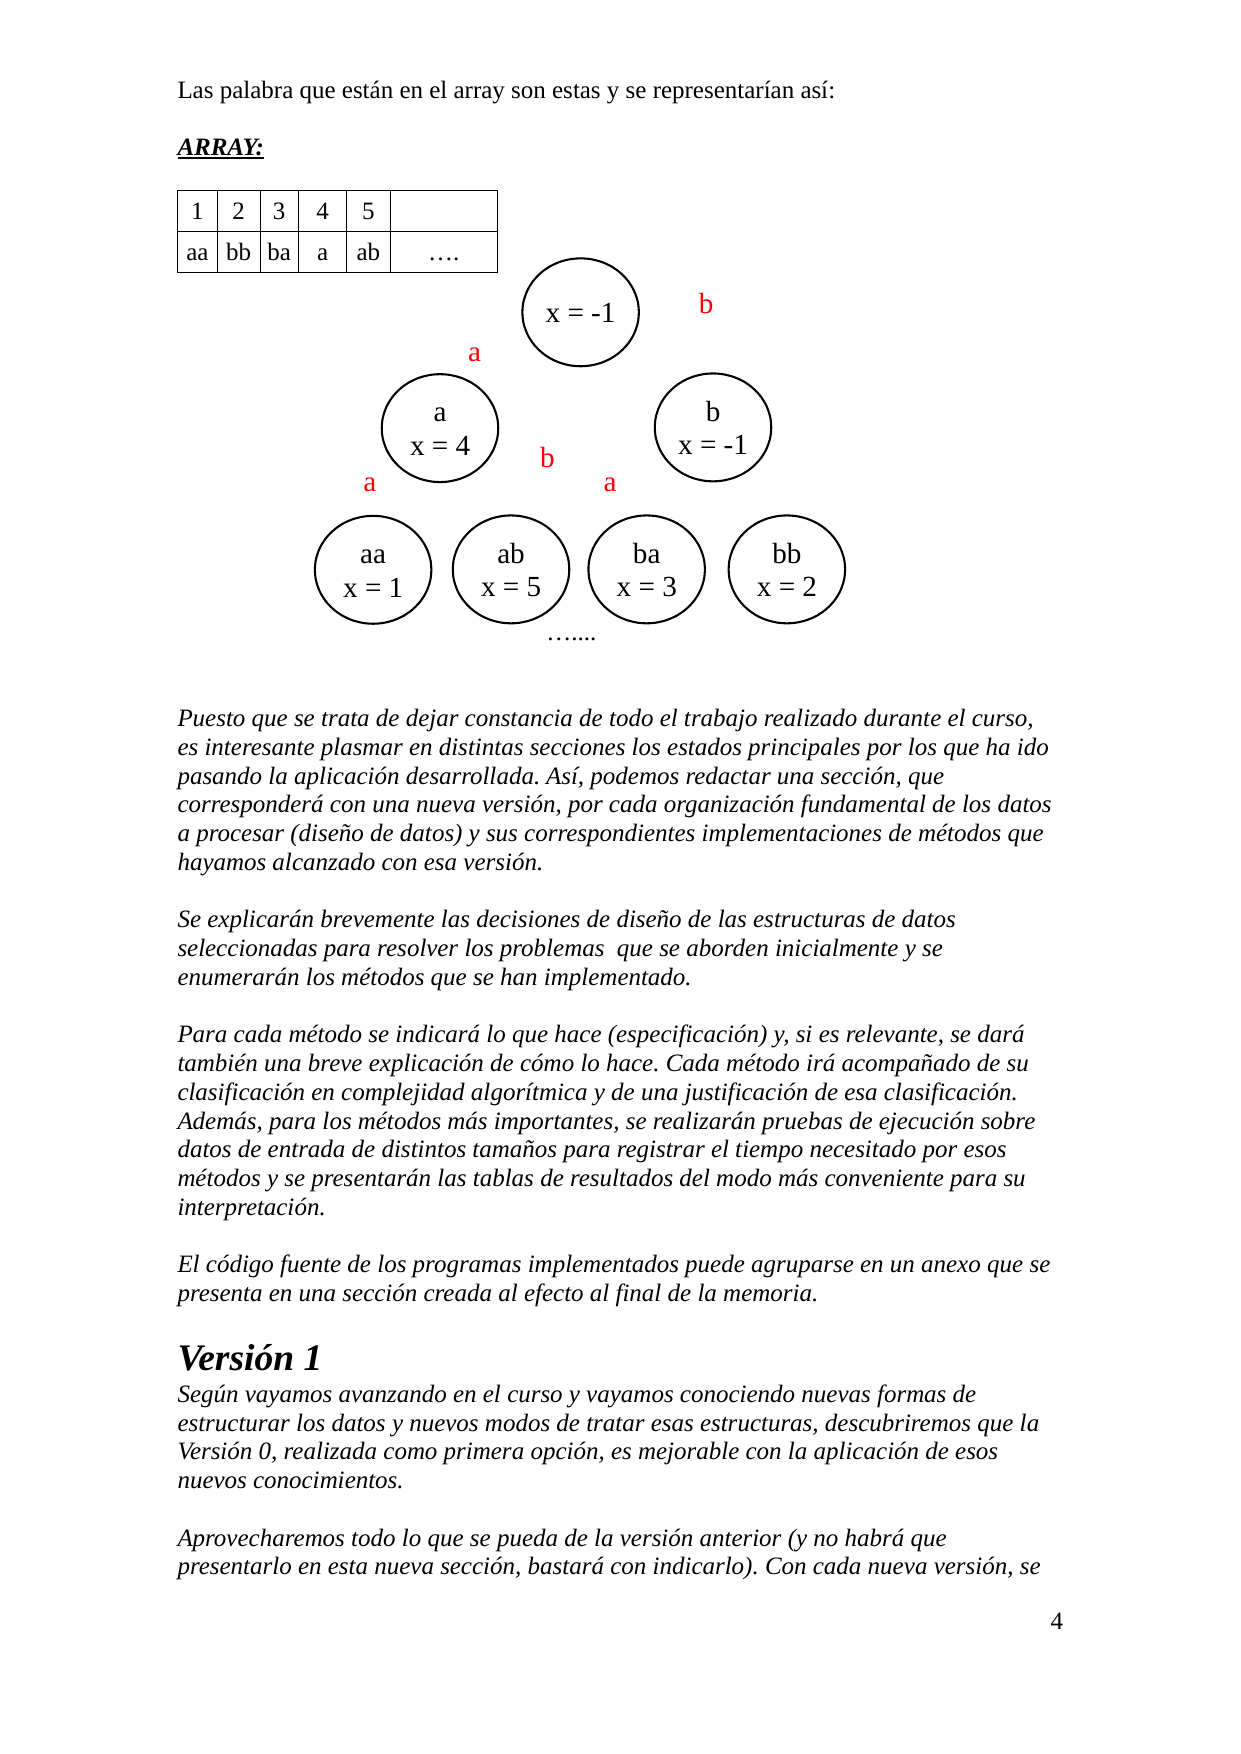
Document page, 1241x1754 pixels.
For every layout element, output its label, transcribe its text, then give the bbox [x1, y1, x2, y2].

table_header [391, 191, 497, 231]
table_cell bb [218, 232, 260, 271]
text Aprovecharemos todo lo que se pueda de la versión anterior (y no habrá que presentarlo en esta nueva sección, bastará con indicarlo). Con cada nueva versión, se [177, 1523, 1063, 1580]
text Según vayamos avanzando en el curso y vayamos conociendo nuevas formas de estructurar los datos y nuevos modos de tratar esas estructuras, descubriremos que la Versión 0, realizada como primera opción, es mejorable con la aplicación de esos nuevos conocimientos. [177, 1379, 1063, 1494]
table_header 1 [178, 191, 217, 231]
table_cell a [299, 232, 346, 271]
table_cell ab [347, 232, 390, 271]
text ARRAY: [177, 132, 1063, 161]
text Se explicarán brevemente las decisiones de diseño de las estructuras de datos seleccionadas para resolver los problemas que se aborden inicialmente y se enumerarán los métodos que se han implementado. [177, 904, 1063, 991]
text El código fuente de los programas implementados puede agruparse en un anexo que se presenta en una sección creada al efecto al final de la memoria. [177, 1249, 1063, 1307]
text Además, para los métodos más importantes, se realizarán pruebas de ejecución sobre datos de entrada de distintos tamaños para registrar el tiempo necesitado por esos métodos y se presentarán las tablas de resultados del modo más conveniente para su interpretación. [177, 1106, 1063, 1221]
text Versión 1 [177, 1336, 1063, 1379]
table_cell …. [391, 232, 497, 271]
text Para cada método se indicará lo que hace (especificación) y, si es relevante, se dará también una breve explicación de cómo lo hace. Cada método irá acompañado de su clasificación en complejidad algorítmica y de una justificación de esa clasificación. [177, 1019, 1063, 1106]
text a [363, 464, 393, 496]
text ….... [177, 617, 1063, 646]
text a [468, 334, 498, 365]
text b [699, 286, 728, 317]
text b [540, 440, 569, 471]
table_header 2 [218, 191, 260, 231]
text a [603, 464, 633, 496]
text Las palabra que están en el array son estas y se representarían así: [177, 75, 1063, 104]
table_cell ba [261, 232, 298, 271]
table_header 4 [299, 191, 346, 231]
table_header 5 [347, 191, 390, 231]
text Puesto que se trata de dejar constancia de todo el trabajo realizado durante el curso, es interesante plasmar en distintas secciones los estados principales por los que ha ido pasando la aplicación desarrollada. Así, podemos redactar una sección, que corresponderá con una nueva versión, por cada organización fundamental de los datos a procesar (diseño de datos) y sus correspondientes implementaciones de métodos que hayamos alcanzado con esa versión. [177, 703, 1063, 876]
table_header 3 [261, 191, 298, 231]
table_cell aa [178, 232, 217, 271]
text b [757, 446, 770, 466]
